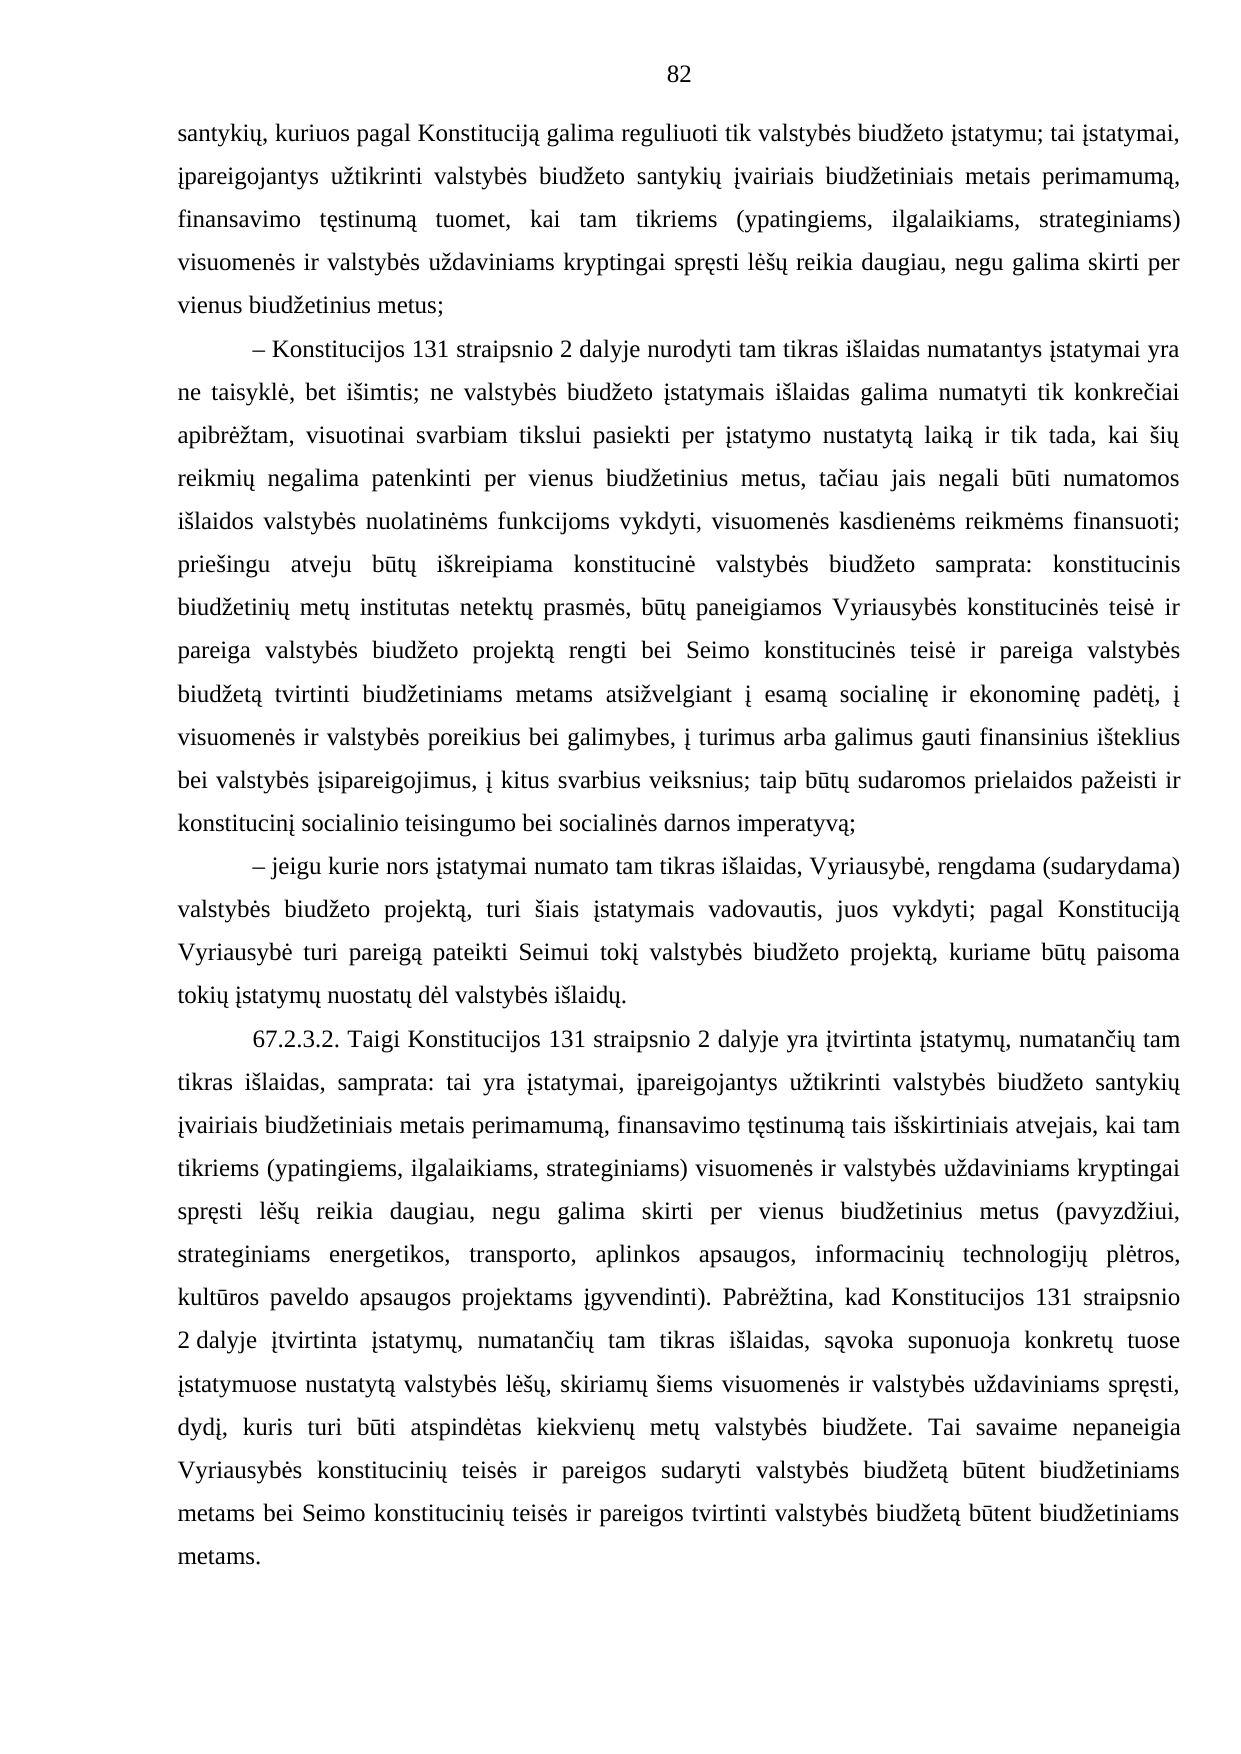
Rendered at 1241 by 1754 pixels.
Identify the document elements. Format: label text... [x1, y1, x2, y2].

text – Konstitucijos 131 straipsnio 2 dalyje nurodyti tam tikras išlaidas numatantys įstatymai yra ne taisyklė, bet išimtis; ne valstybės biudžeto įstatymais išlaidas galima numatyti tik konkrečiai apibrėžtam, visuotinai svarbiam tikslui pasiekti per įstatymo nustatytą laiką ir tik tada, kai šių reikmių negalima patenkinti per vienus biudžetinius metus, tačiau jais negali būti numatomos išlaidos valstybės nuolatinėms funkcijoms vykdyti, visuomenės kasdienėms reikmėms finansuoti; priešingu atveju būtų iškreipiama konstitucinė valstybės biudžeto samprata: konstitucinis biudžetinių metų institutas netektų prasmės, būtų paneigiamos Vyriausybės konstitucinės teisė ir pareiga valstybės biudžeto projektą rengti bei Seimo konstitucinės teisė ir pareiga valstybės biudžetą tvirtinti biudžetiniams metams atsižvelgiant į esamą socialinę ir ekonominę padėtį, į visuomenės ir valstybės poreikius bei galimybes, į turimus arba galimus gauti finansinius išteklius bei valstybės įsipareigojimus, į kitus svarbius veiksnius; taip būtų sudaromos prielaidos pažeisti ir konstitucinį socialinio teisingumo bei socialinės darnos imperatyvą; [177, 334, 1181, 837]
text – jeigu kurie nors įstatymai numato tam tikras išlaidas, Vyriausybė, rengdama (sudarydama) valstybės biudžeto projektą, turi šiais įstatymais vadovautis, juos vykdyti; pagal Konstituciją Vyriausybė turi pareigą pateikti Seimui tokį valstybės biudžeto projektą, kuriame būtų paisoma tokių įstatymų nuostatų dėl valstybės išlaidų. [177, 851, 1181, 1009]
text 67.2.3.2. Taigi Konstitucijos 131 straipsnio 2 dalyje yra įtvirtinta įstatymų, numatančių tam tikras išlaidas, samprata: tai yra įstatymai, įpareigojantys užtikrinti valstybės biudžeto santykių įvairiais biudžetiniais metais perimamumą, finansavimo tęstinumą tais išskirtiniais atvejais, kai tam tikriems (ypatingiems, ilgalaikiams, strateginiams) visuomenės ir valstybės uždaviniams kryptingai spręsti lėšų reikia daugiau, negu galima skirti per vienus biudžetinius metus (pavyzdžiui, strateginiams energetikos, transporto, aplinkos apsaugos, informacinių technologijų plėtros, kultūros paveldo apsaugos projektams įgyvendinti). Pabrėžtina, kad Konstitucijos 131 straipsnio 2 dalyje įtvirtinta įstatymų, numatančių tam tikras išlaidas, sąvoka suponuoja konkretų tuose įstatymuose nustatytą valstybės lėšų, skiriamų šiems visuomenės ir valstybės uždaviniams spręsti, dydį, kuris turi būti atspindėtas kiekvienų metų valstybės biudžete. Tai savaime nepaneigia Vyriausybės konstitucinių teisės ir pareigos sudaryti valstybės biudžetą būtent biudžetiniams metams bei Seimo konstitucinių teisės ir pareigos tvirtinti valstybės biudžetą būtent biudžetiniams metams. [177, 1024, 1181, 1570]
text santykių, kuriuos pagal Konstituciją galima reguliuoti tik valstybės biudžeto įstatymu; tai įstatymai, įpareigojantys užtikrinti valstybės biudžeto santykių įvairiais biudžetiniais metais perimamumą, finansavimo tęstinumą tuomet, kai tam tikriems (ypatingiems, ilgalaikiams, strateginiams) visuomenės ir valstybės uždaviniams kryptingai spręsti lėšų reikia daugiau, negu galima skirti per vienus biudžetinius metus; [177, 118, 1181, 319]
